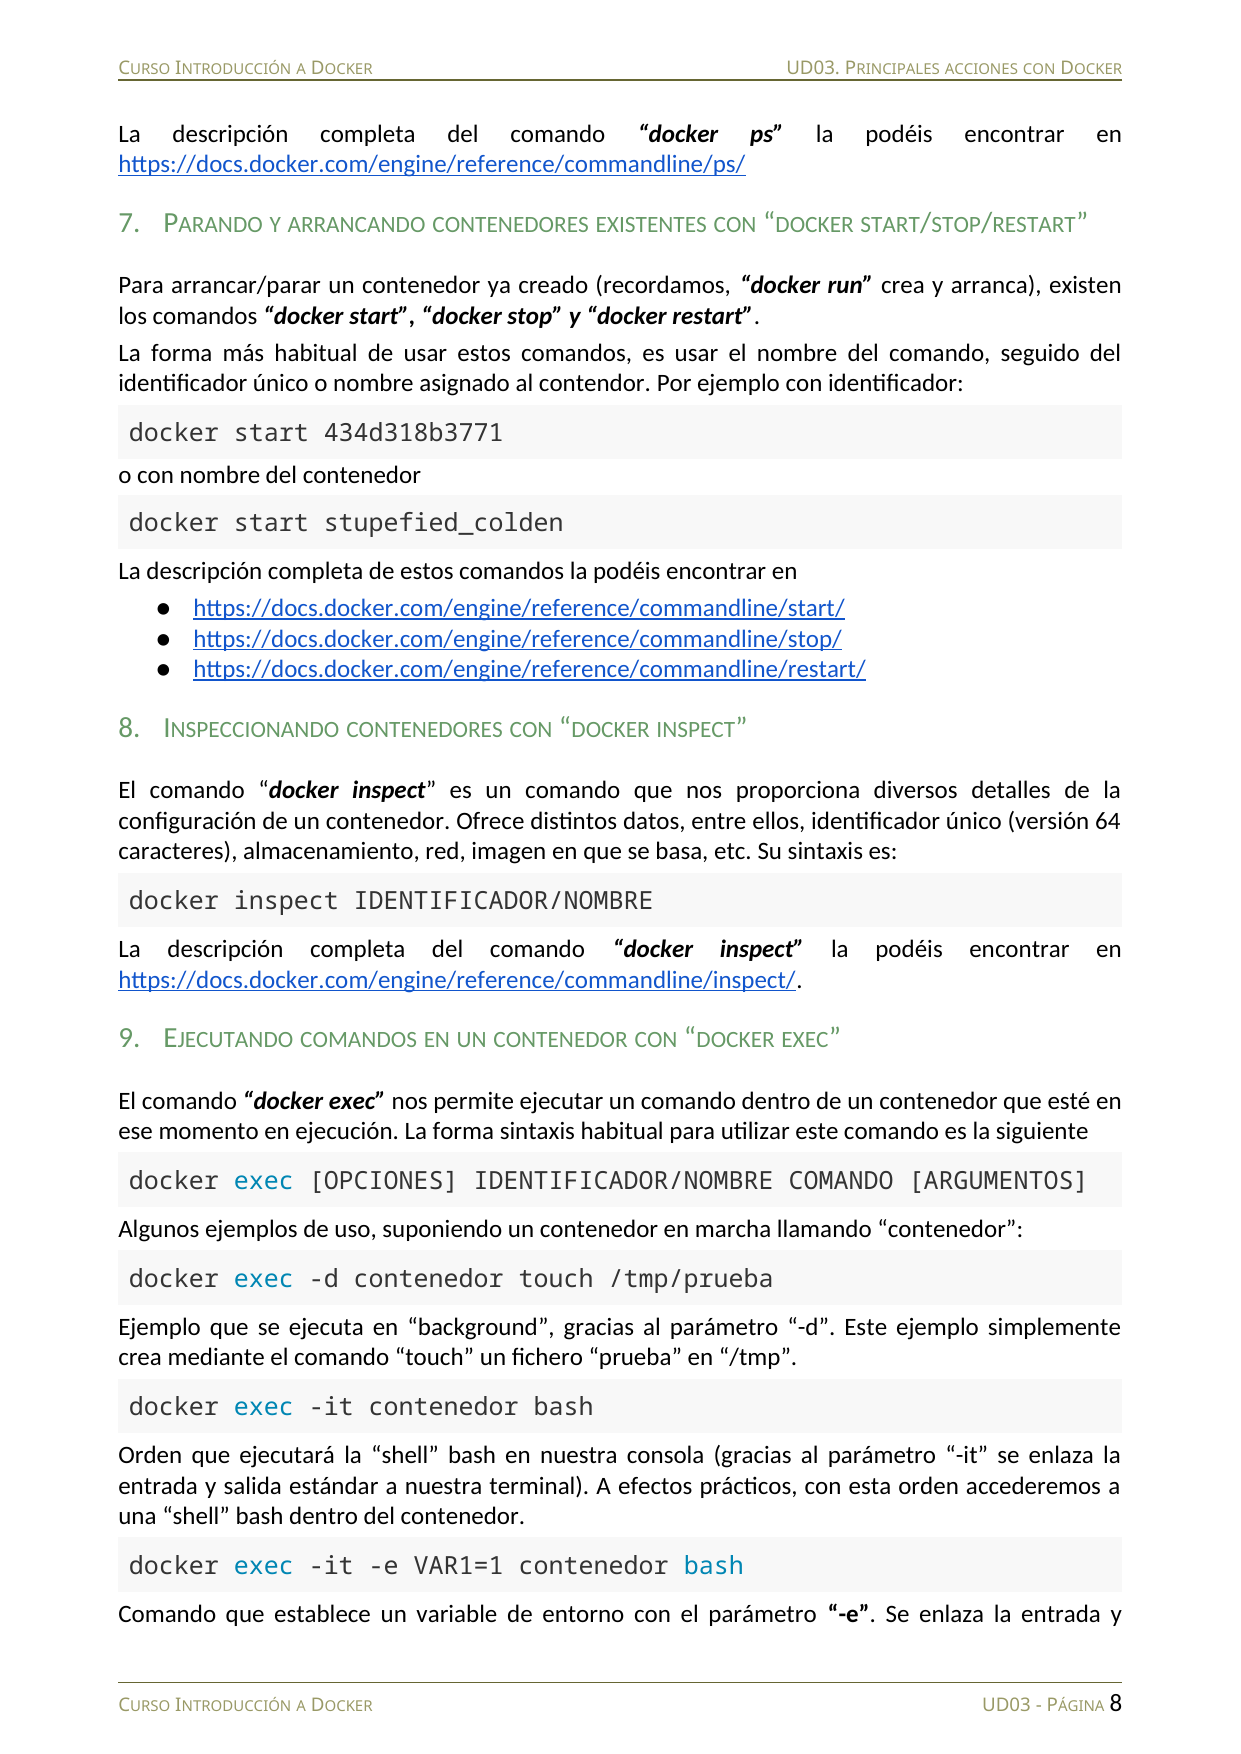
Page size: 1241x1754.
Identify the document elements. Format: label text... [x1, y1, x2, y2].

text Comando que establece un variable de entorno con el parámetro “-e”. Se enlaza la entrada y [118, 1598, 1122, 1629]
text La descripción completa del comando “docker inspect” la podéis encontrar en https://docs.docker.com/engine/reference/commandline/inspect/. [118, 933, 1122, 994]
text La descripción completa del comando “docker ps” la podéis encontrar en https://docs.docker.com/engine/reference/commandline/ps/ [118, 118, 1122, 179]
subtitle Ejecutando comandos en un contenedor con “docker exec” [118, 1019, 1122, 1055]
text La descripción completa de estos comandos la podéis encontrar en [118, 555, 1122, 586]
list https://docs.docker.com/engine/reference/commandline/start/ [156, 592, 1122, 623]
table_header docker start 434d318b3771 [118, 405, 1122, 459]
subtitle Inspeccionando contenedores con “docker inspect” [118, 709, 1122, 744]
table_header docker exec -it -e VAR1=1 contenedor bash [118, 1537, 1122, 1592]
subtitle Parando y arrancando contenedores existentes con “docker start/stop/restart” [118, 204, 1122, 239]
text El comando “docker inspect” es un comando que nos proporciona diversos detalles de la configuración de un contenedor. Ofrece distintos datos, entre ellos, identificador único (versión 64 caracteres), almacenamiento, red, imagen en que se basa, etc. Su sintaxis es: [118, 774, 1122, 866]
text Orden que ejecutará la “shell” bash en nuestra consola (gracias al parámetro “-it” se enlaza la entrada y salida estándar a nuestra terminal). A efectos prácticos, con esta orden accederemos a una “shell” bash dentro del contenedor. [118, 1439, 1122, 1531]
text Algunos ejemplos de uso, suponiendo un contenedor en marcha llamando “contenedor”: [118, 1213, 1122, 1244]
table_header docker exec -d contenedor touch /tmp/prueba [118, 1250, 1122, 1305]
text La forma más habitual de usar estos comandos, es usar el nombre del comando, seguido del identificador único o nombre asignado al contendor. Por ejemplo con identificador: [118, 337, 1122, 398]
table_header docker start stupefied_colden [118, 495, 1122, 549]
text El comando “docker exec” nos permite ejecutar un comando dentro de un contenedor que esté en ese momento en ejecución. La forma sintaxis habitual para utilizar este comando es la siguiente [118, 1085, 1122, 1146]
table_header docker inspect IDENTIFICADOR/NOMBRE [118, 873, 1122, 927]
table_header docker exec -it contenedor bash [118, 1379, 1122, 1433]
list https://docs.docker.com/engine/reference/commandline/stop/ [156, 623, 1122, 653]
text Ejemplo que se ejecuta en “background”, gracias al parámetro “-d”. Este ejemplo simplemente crea mediante el comando “touch” un fichero “prueba” en “/tmp”. [118, 1311, 1122, 1372]
table_header docker exec [OPCIONES] IDENTIFICADOR/NOMBRE COMANDO [ARGUMENTOS] [118, 1152, 1122, 1207]
text o con nombre del contenedor [118, 459, 1122, 490]
text Para arrancar/parar un contenedor ya creado (recordamos, “docker run” crea y arranca), existen los comandos “docker start”, “docker stop” y “docker restart”. [118, 269, 1122, 331]
list https://docs.docker.com/engine/reference/commandline/restart/ [156, 653, 1122, 684]
